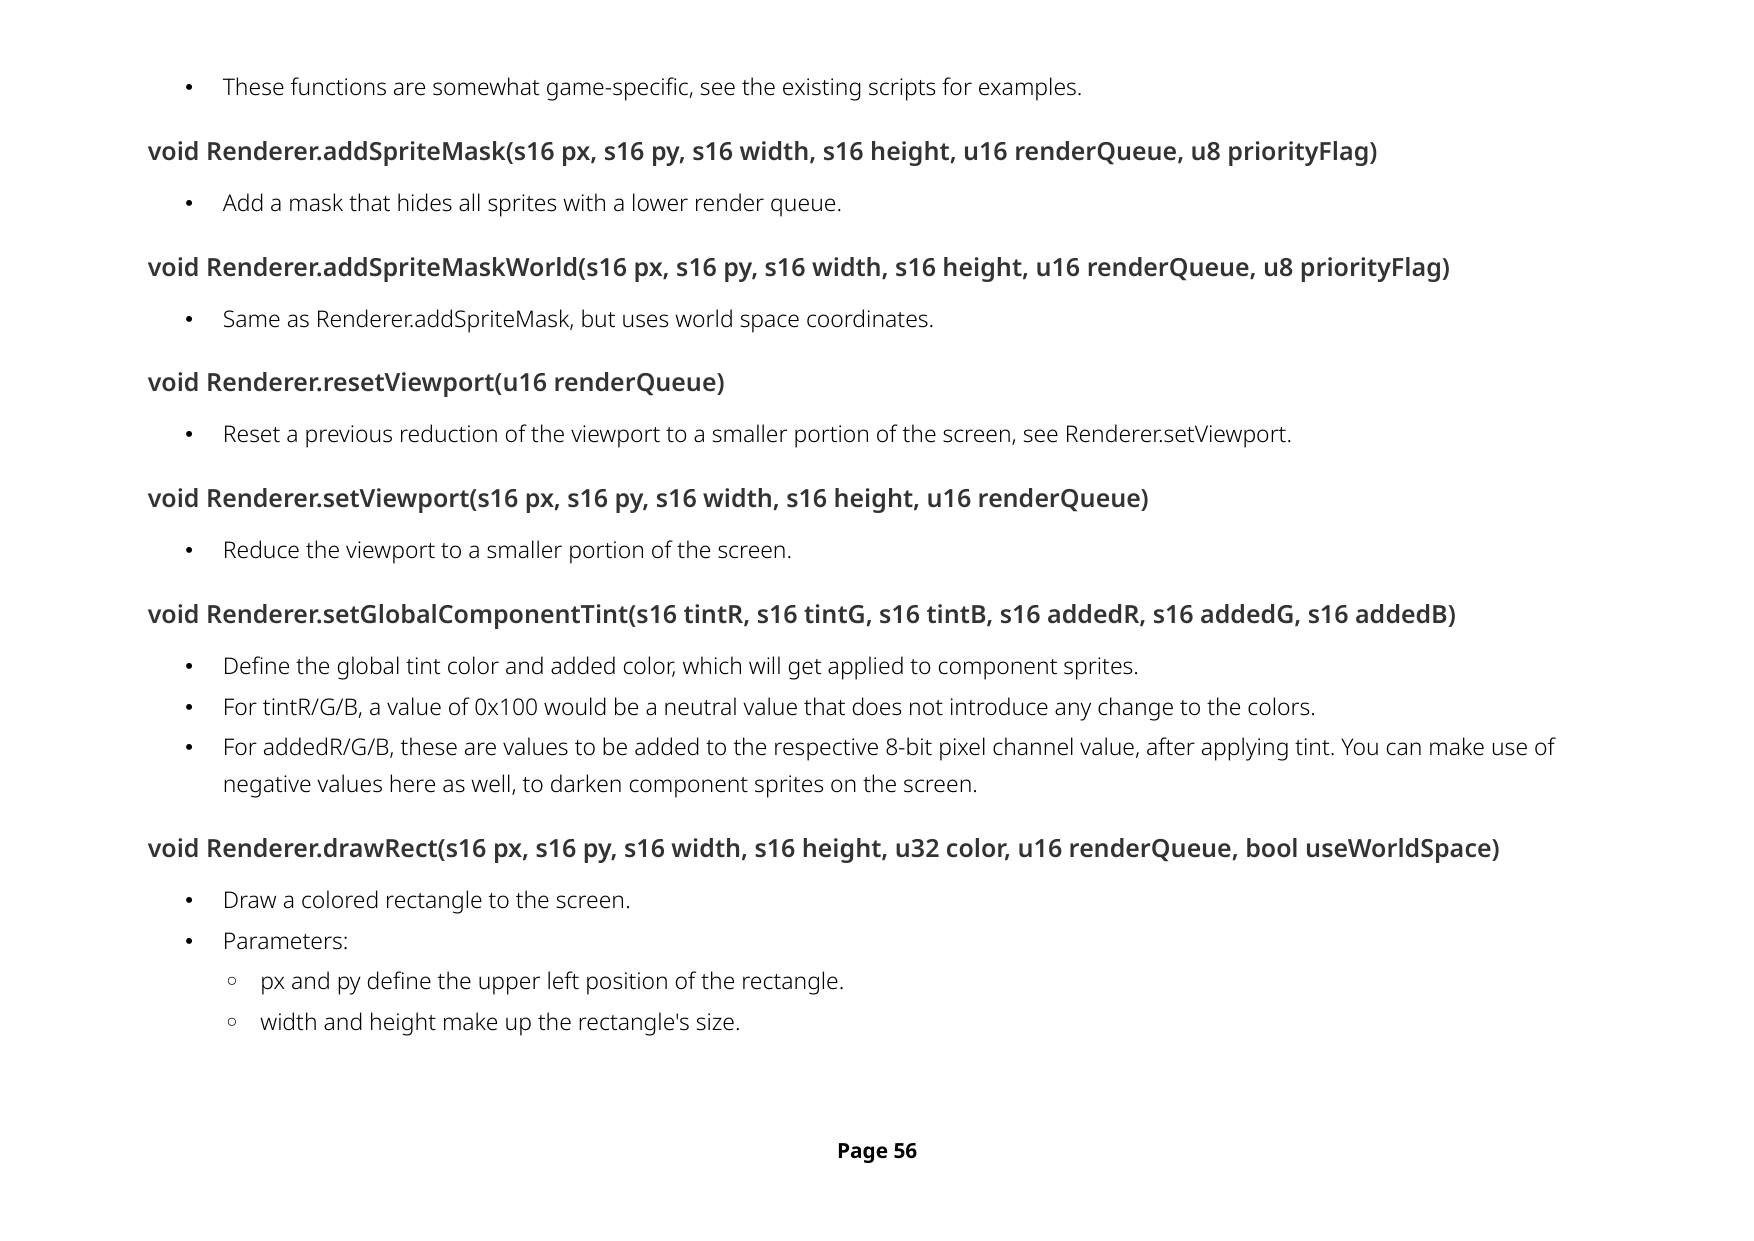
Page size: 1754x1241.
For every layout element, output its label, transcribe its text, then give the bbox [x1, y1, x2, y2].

subtitle void Renderer.drawRect(s16 px, s16 py, s16 width, s16 height, u32 color, u16 renderQueue, bool useWorldSpace) [148, 831, 1606, 865]
list For addedR/G/B, these are values to be added to the respective 8-bit pixel channel value, after applying tint. You can make use of negative values here as well, to darken component sprites on the screen. [185, 731, 1606, 799]
list px and py define the upper left position of the rectangle. [223, 965, 1606, 996]
subtitle void Renderer.addSpriteMask(s16 px, s16 py, s16 width, s16 height, u16 renderQueue, u8 priorityFlag) [148, 133, 1606, 167]
list Draw a colored rectangle to the screen. [185, 884, 1606, 915]
subtitle void Renderer.addSpriteMaskWorld(s16 px, s16 py, s16 width, s16 height, u16 renderQueue, u8 priorityFlag) [148, 249, 1606, 283]
subtitle void Renderer.setGlobalComponentTint(s16 tintR, s16 tintG, s16 tintB, s16 addedR, s16 addedG, s16 addedB) [148, 597, 1606, 631]
list These functions are somewhat game-specific, see the existing scripts for examples. [185, 71, 1606, 102]
list Parameters: [185, 924, 1606, 956]
list Define the global tint color and added color, which will get applied to component sprites. [185, 650, 1606, 681]
subtitle void Renderer.setViewport(s16 px, s16 py, s16 width, s16 height, u16 renderQueue) [148, 481, 1606, 515]
list Add a mask that hides all sprites with a lower render queue. [185, 187, 1606, 218]
list For tintR/G/B, a value of 0x100 would be a neutral value that does not introduce any change to the colors. [185, 690, 1606, 722]
list Reset a previous reduction of the viewport to a smaller portion of the screen, see Renderer.setViewport. [185, 418, 1606, 449]
subtitle void Renderer.resetViewport(u16 renderQueue) [148, 365, 1606, 399]
list width and height make up the rectangle's size. [223, 1005, 1606, 1037]
list Same as Renderer.addSpriteMask, but uses world space coordinates. [185, 302, 1606, 334]
list Reduce the viewport to a smaller portion of the screen. [185, 534, 1606, 565]
